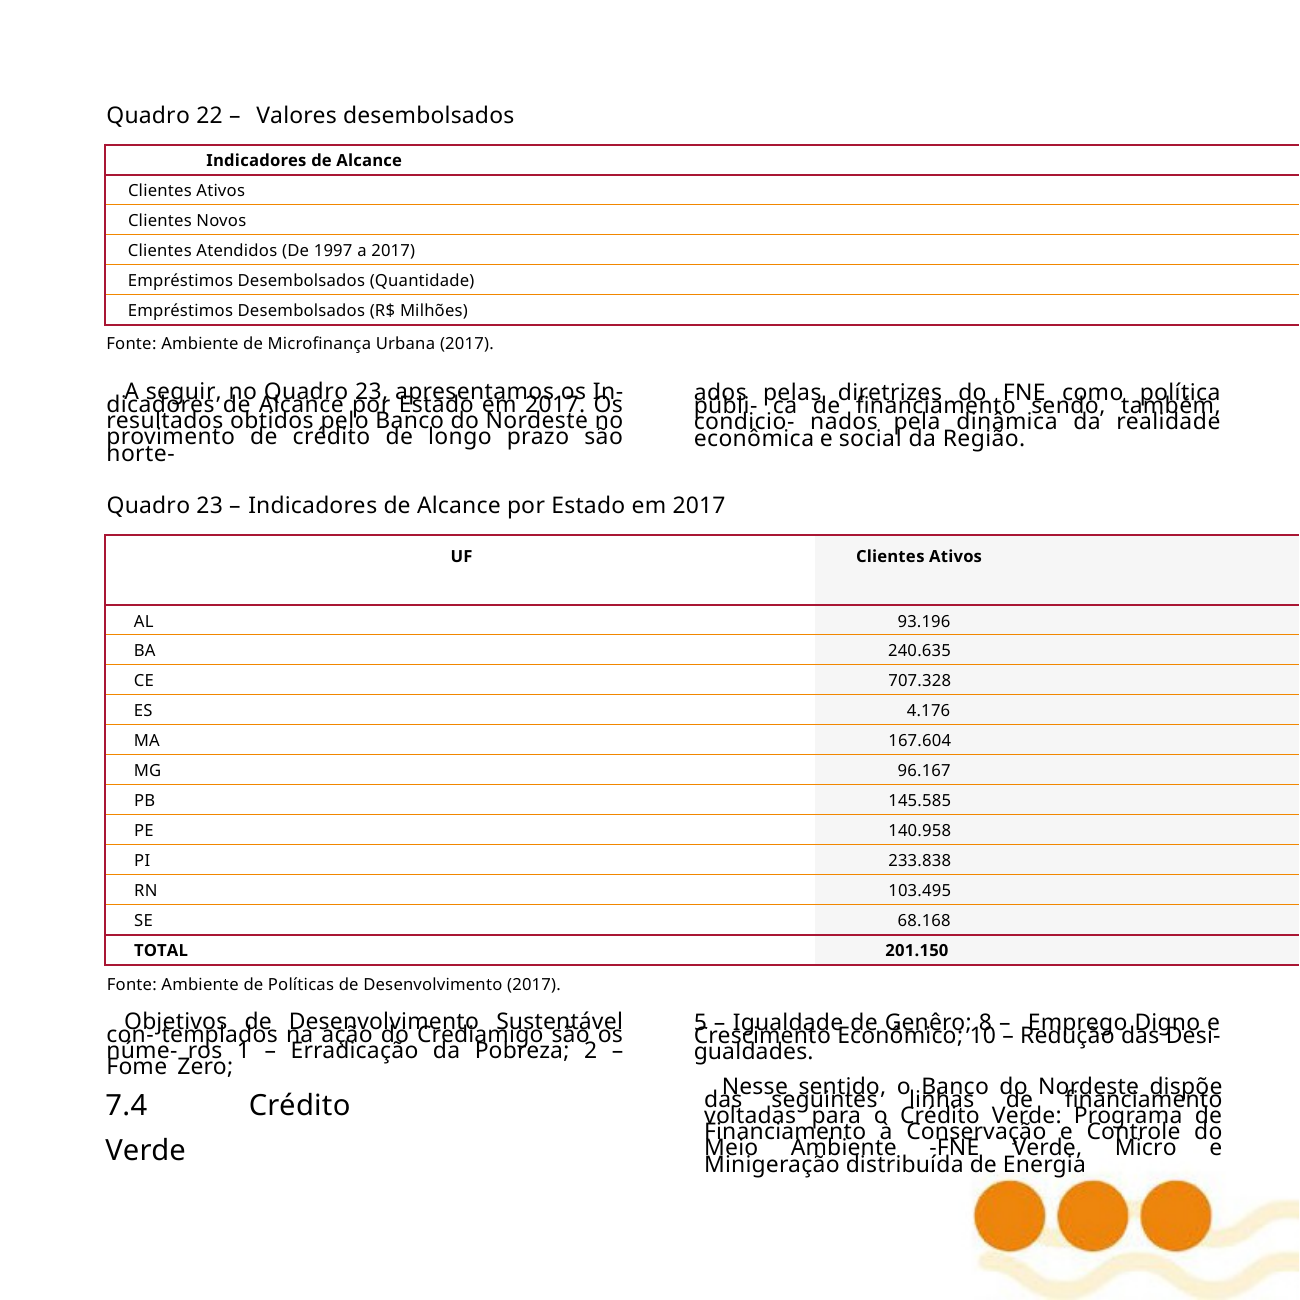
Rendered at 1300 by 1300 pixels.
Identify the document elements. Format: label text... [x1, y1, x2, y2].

table_header UF [106, 536, 815, 604]
text Quadro 22 – Valores desembolsados [106, 94, 1222, 128]
table_cell 4.176 [815, 695, 1299, 724]
table_cell MA [106, 725, 815, 754]
table_cell BA [106, 635, 815, 664]
table_cell Clientes Atendidos (De 1997 a 2017) [106, 235, 1299, 264]
table_cell 233.838 [815, 845, 1299, 874]
text 7.4 Crédito Verde [105, 1081, 350, 1172]
text 5 – Igualdade de Genêro; 8 – Emprego Digno e Crescimento Econômico; 10 – Redução das Desi- gualdades. [693, 1018, 1221, 1066]
table_cell 240.635 [815, 635, 1299, 664]
text Nesse sentido, o Banco do Nordeste dispõe das seguintes linhas de financiamento voltadas para o Crédito Verde: Programa de Financiamento à Conservação e Controle do Meio Ambiente -FNE Verde, Micro e Minigeração distribuída de Energia [704, 1081, 1222, 1179]
table_cell PI [106, 845, 815, 874]
table_cell 93.196 [815, 606, 1299, 634]
table_cell AL [106, 606, 815, 634]
table_cell 103.495 [815, 875, 1299, 904]
table_cell 707.328 [815, 665, 1299, 694]
table_header Clientes Ativos [815, 536, 1299, 604]
table_cell PB [106, 785, 815, 814]
table_cell Empréstimos Desembolsados (R$ Milhões) [106, 295, 1299, 324]
table_cell CE [106, 665, 815, 694]
picture [0, 0, 1300, 1300]
table_cell Clientes Ativos [106, 176, 1299, 204]
text Fonte: Ambiente de Políticas de Desenvolvimento (2017). [107, 966, 1222, 993]
table_cell SE [106, 905, 815, 934]
table_cell RN [106, 875, 815, 904]
table_cell MG [106, 755, 815, 784]
text Objetivos de Desenvolvimento Sustentável con- templados na ação do Crediamigo são os núme- ros 1 – Erradicação da Pobreza; 2 – Fome Zero; [106, 1016, 623, 1081]
table_cell ES [106, 695, 815, 724]
table_cell 145.585 [815, 785, 1299, 814]
table_cell PE [106, 815, 815, 844]
table_cell Empréstimos Desembolsados (Quantidade) [106, 265, 1299, 294]
text A seguir, no Quadro 23, apresentamos os In- dicadores de Alcance por Estado em 2017. Os resultados obtidos pelo Banco do Nordeste no provimento de crédito de longo prazo são norte- [106, 386, 623, 468]
table_cell Clientes Novos [106, 205, 1299, 234]
text ados pelas diretrizes do FNE como política públi- ca de financiamento sendo, também, condicio- nados pela dinâmica da realidade econômica e social da Região. [693, 388, 1221, 453]
table_header Indicadores de Alcance [106, 146, 1299, 174]
text Quadro 23 – Indicadores de Alcance por Estado em 2017 [106, 489, 1222, 518]
table_cell 68.168 [815, 905, 1299, 934]
table_cell 201.150 [815, 936, 1299, 964]
table_cell 140.958 [815, 815, 1299, 844]
text Fonte: Ambiente de Microfinança Urbana (2017). [106, 326, 1222, 352]
table_cell TOTAL [106, 936, 815, 964]
table_cell 167.604 [815, 725, 1299, 754]
table_cell 96.167 [815, 755, 1299, 784]
